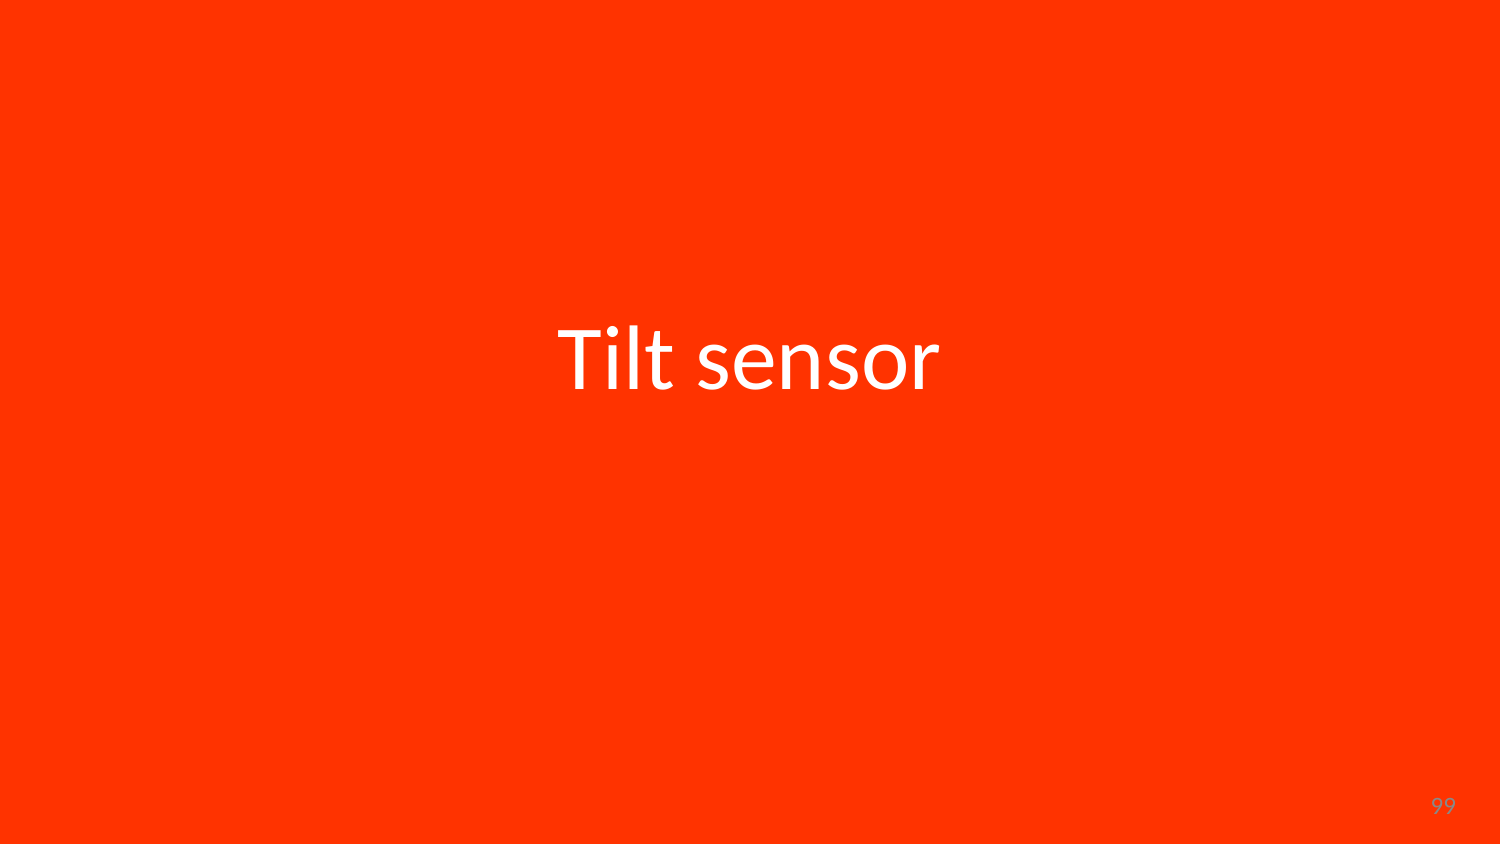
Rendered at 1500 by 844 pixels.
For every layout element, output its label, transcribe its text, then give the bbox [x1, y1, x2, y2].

text_box 99 [1415, 782, 1500, 828]
title Tilt sensor [112, 262, 1388, 443]
